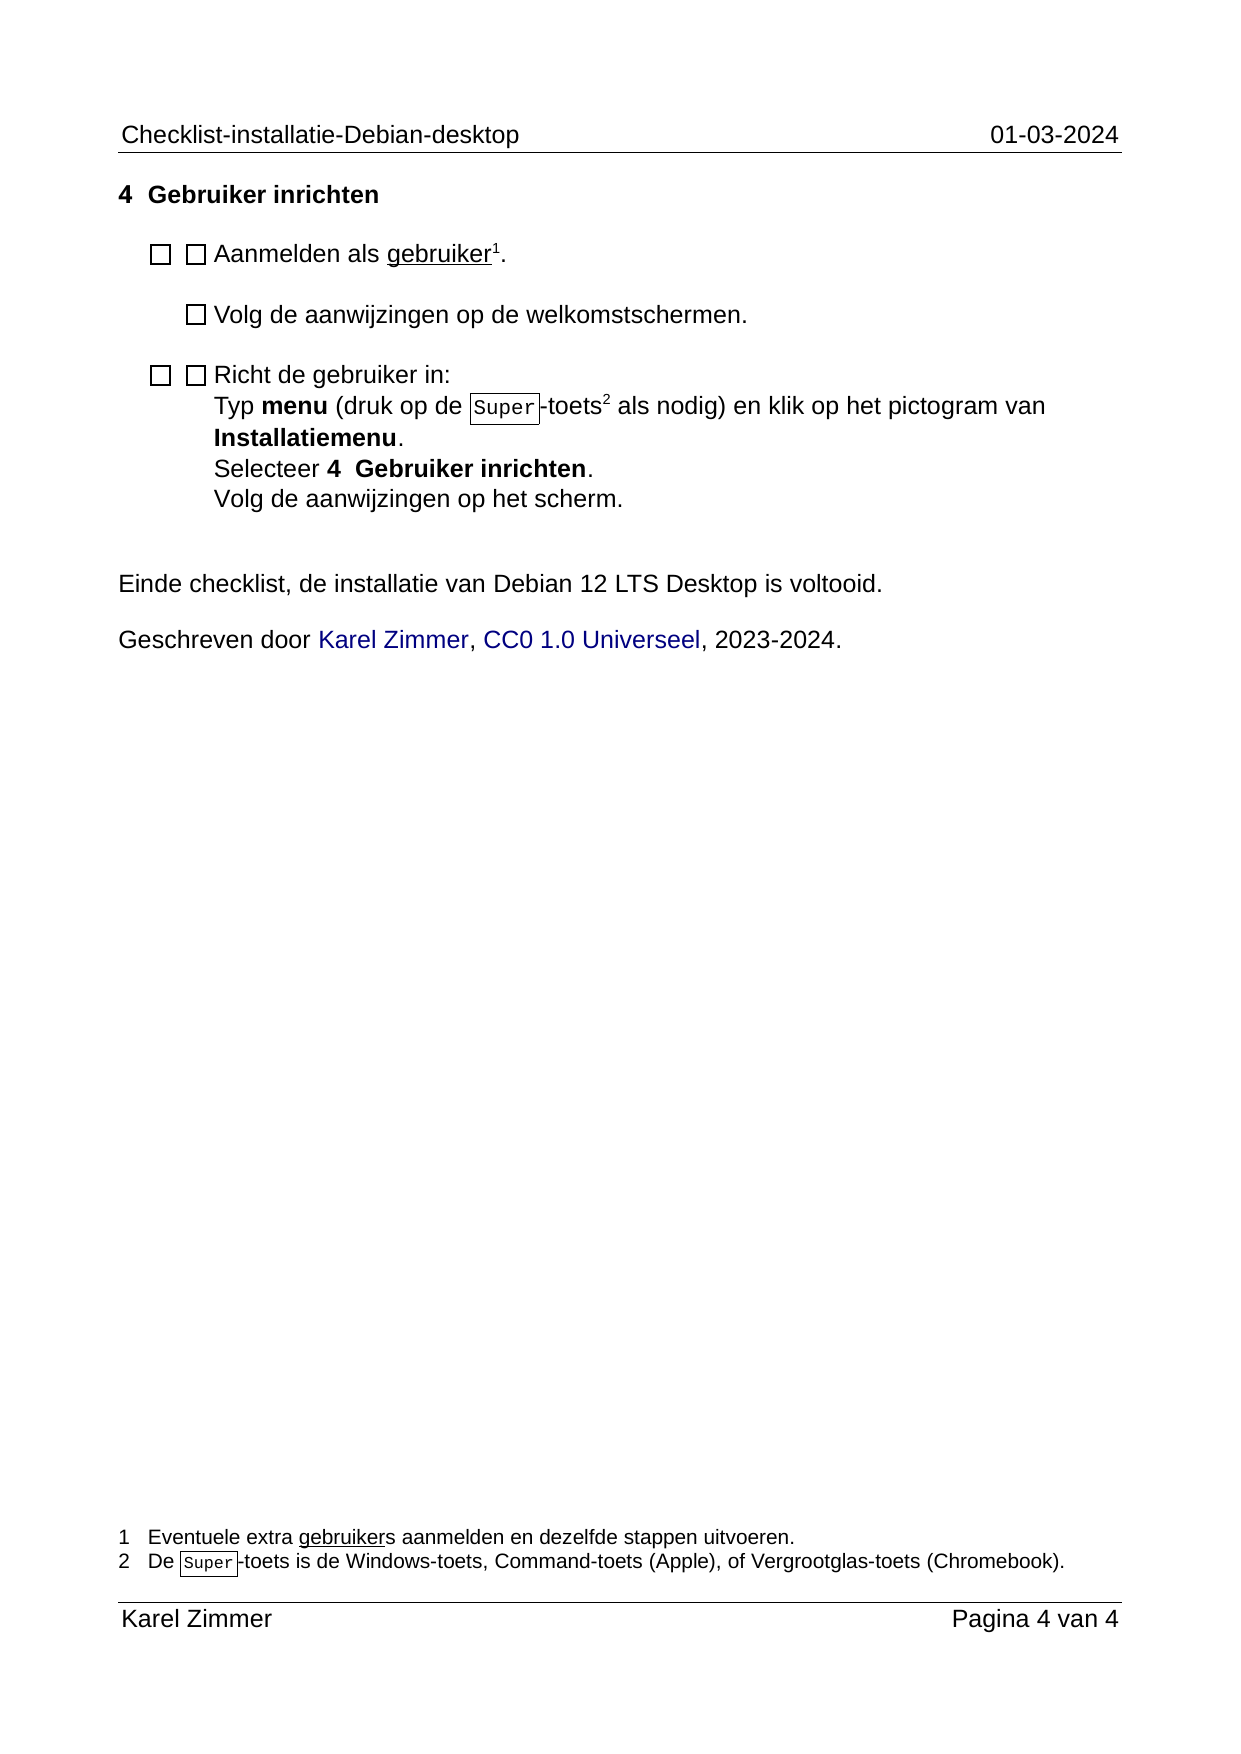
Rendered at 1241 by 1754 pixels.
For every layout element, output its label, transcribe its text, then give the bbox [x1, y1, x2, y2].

table_cell [177, 484, 213, 514]
table_header [118, 239, 142, 269]
table_header Aanmelden als gebruiker. [213, 239, 1122, 269]
table_cell [177, 300, 213, 330]
list Gebruiker inrichten [118, 177, 1122, 211]
table_cell [142, 330, 177, 360]
table_cell [177, 391, 213, 453]
table_cell [213, 330, 1122, 360]
text Einde checklist, de installatie van Debian 12 LTS Desktop is voltooid. [118, 570, 1122, 598]
table_cell [118, 360, 142, 391]
table_cell Volg de aanwijzingen op de welkomstschermen. [213, 300, 1122, 330]
table_cell [142, 391, 177, 453]
table_cell [118, 484, 142, 514]
table_cell [142, 360, 177, 391]
table_cell [177, 330, 213, 360]
table_cell [177, 454, 213, 484]
table_cell Selecteer 4 Gebruiker inrichten. [213, 454, 1122, 484]
table_cell [118, 269, 142, 300]
table_cell [142, 300, 177, 330]
table_cell [177, 269, 213, 300]
table_cell [142, 269, 177, 300]
table_cell [118, 300, 142, 330]
table_cell Volg de aanwijzingen op het scherm. [213, 484, 1122, 514]
table_cell [213, 269, 1122, 300]
table_header [142, 239, 177, 269]
text Geschreven door Karel Zimmer, CC0 1.0 Universeel, 2023-2024. [118, 626, 1122, 654]
table_cell [118, 454, 142, 484]
table_cell Typ menu (druk op de Super-toets als nodig) en klik op het pictogram van Installatiemenu. [213, 391, 1122, 453]
table_cell Richt de gebruiker in: [213, 360, 1122, 391]
table_cell [118, 330, 142, 360]
table_header [177, 239, 213, 269]
table_cell [118, 391, 142, 453]
table_cell [142, 484, 177, 514]
table_cell [142, 454, 177, 484]
table_cell [177, 360, 213, 391]
